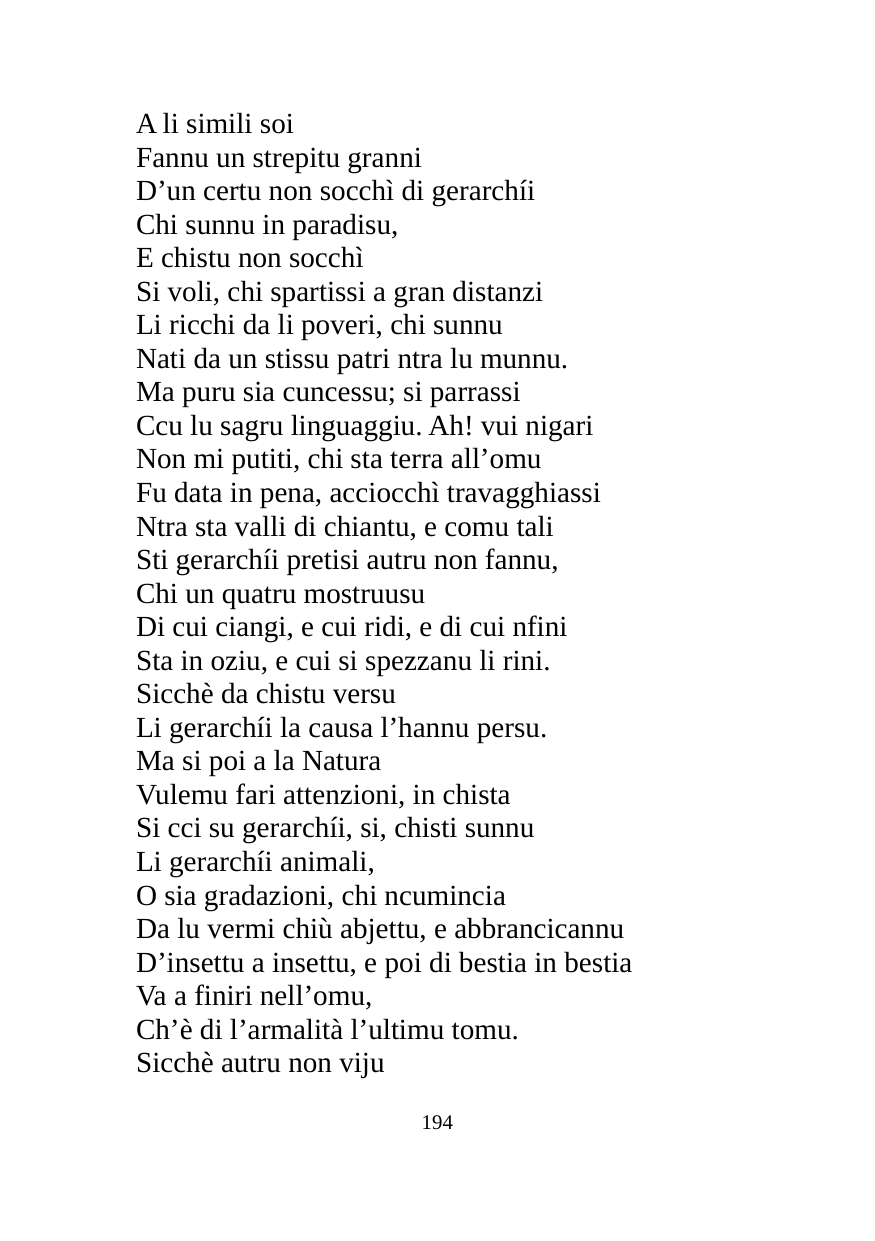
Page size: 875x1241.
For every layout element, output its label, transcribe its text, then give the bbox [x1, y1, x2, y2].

text A li simili soi Fannu un strepitu granni D’un certu non socchì di gerarchíi Chi sunnu in paradisu, E chistu non socchì Si voli, chi spartissi a gran distanzi Li ricchi da li poveri, chi sunnu Nati da un stissu patri ntra lu munnu. Ma puru sia cuncessu; si parrassi Ccu lu sagru linguaggiu. Ah! vui nigari Non mi putiti, chi sta terra all’omu Fu data in pena, acciocchì travagghiassi Ntra sta valli di chiantu, e comu tali Sti gerarchíi pretisi autru non fannu, Chi un quatru mostruusu Di cui ciangi, e cui ridi, e di cui nfini Sta in oziu, e cui si spezzanu li rini. Sicchè da chistu versu Li gerarchíi la causa l’hannu persu. Ma si poi a la Natura Vulemu fari attenzioni, in chista Si cci su gerarchíi, si, chisti sunnu Li gerarchíi animali, O sia gradazioni, chi ncumincia Da lu vermi chiù abjettu, e abbrancicannu D’insettu a insettu, e poi di bestia in bestia Va a finiri nell’omu, Ch’è di l’armalità l’ultimu tomu. Sicchè autru non viju [118, 106, 768, 1079]
